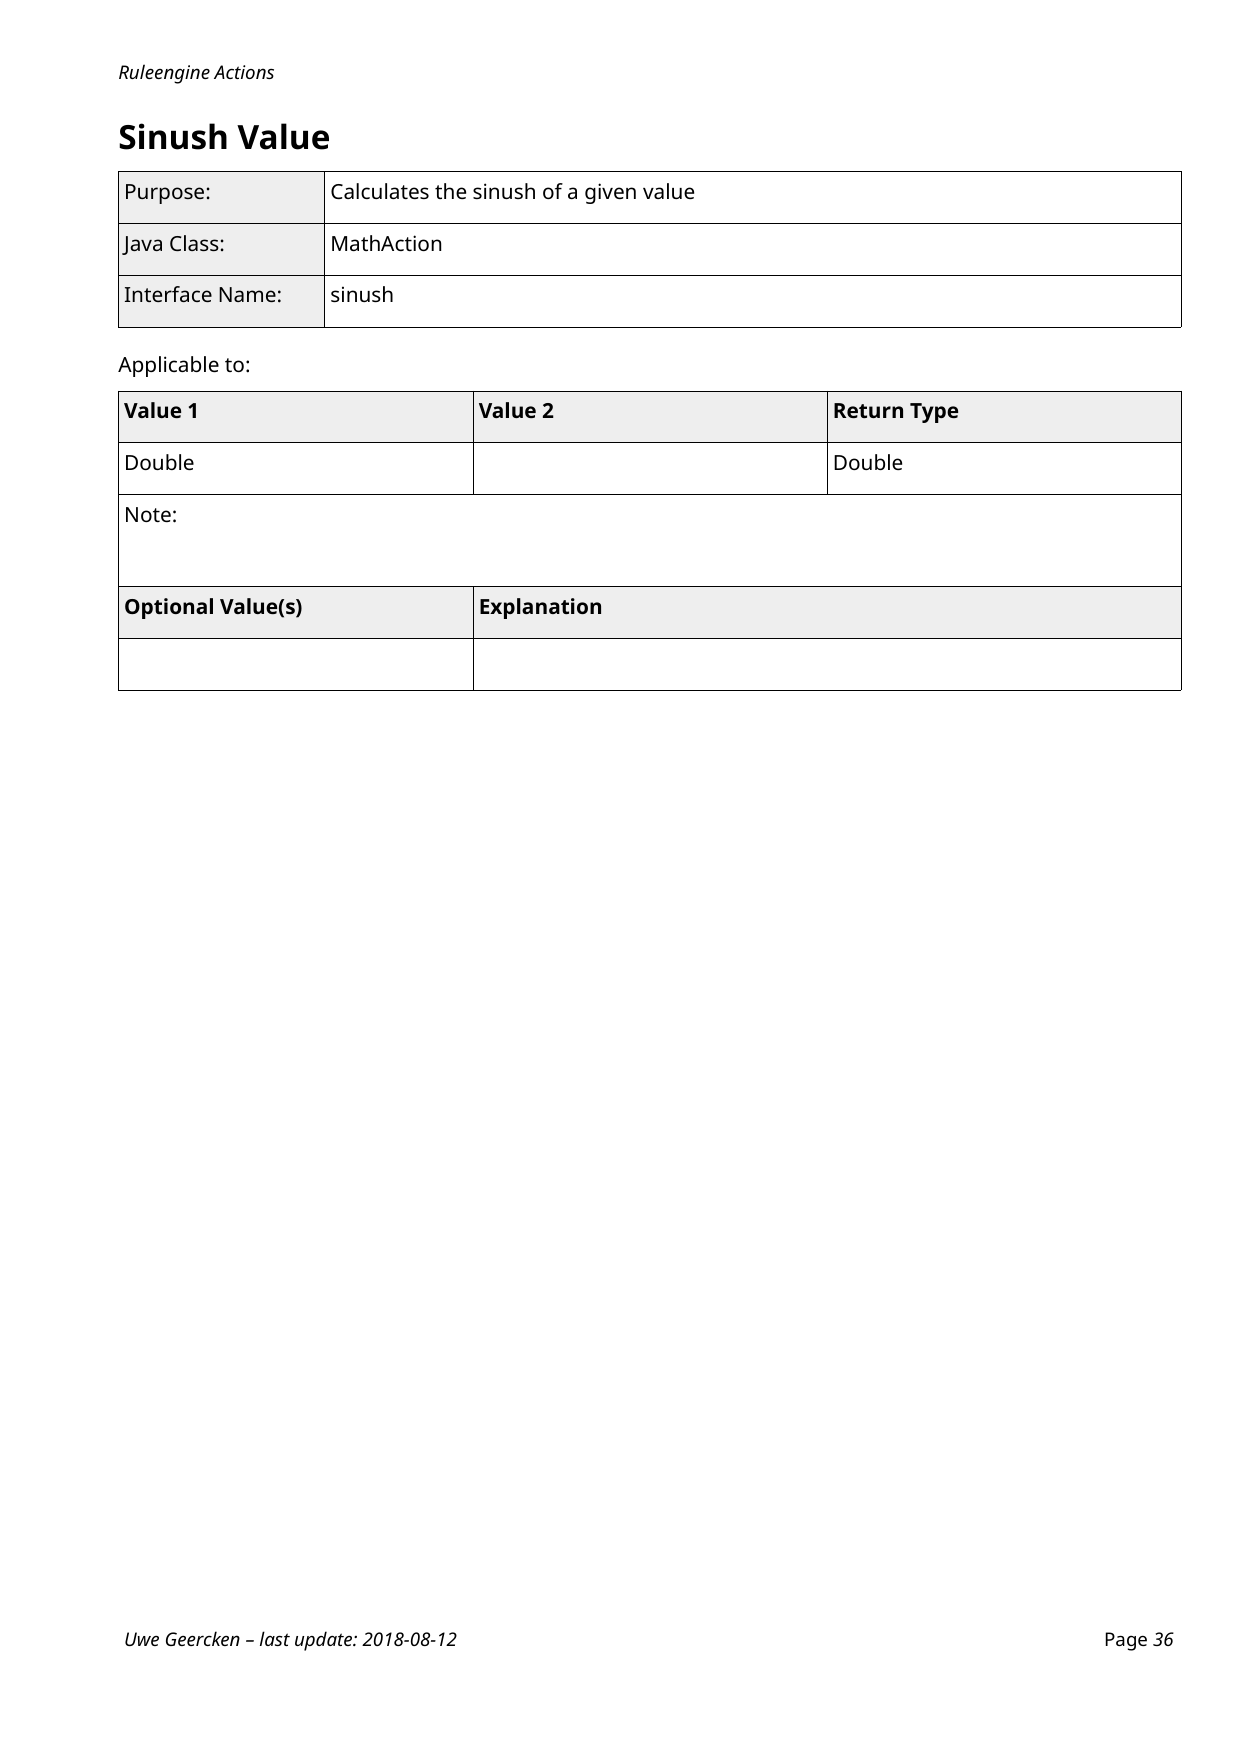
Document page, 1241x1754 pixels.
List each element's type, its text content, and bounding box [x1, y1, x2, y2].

table_header Value 1 [119, 392, 473, 442]
table_header Value 2 [474, 392, 827, 442]
table_cell Java Class: [119, 224, 324, 275]
table_cell Note: [119, 495, 1181, 586]
table_header Purpose: [119, 172, 324, 223]
table_cell MathAction [325, 224, 1181, 275]
table_cell [474, 639, 1181, 689]
table_cell Explanation [474, 587, 1181, 638]
table_cell sinush [325, 276, 1181, 327]
text Applicable to: [118, 350, 1181, 379]
table_header Calculates the sinush of a given value [325, 172, 1181, 223]
table_cell Interface Name: [119, 276, 324, 327]
table_cell [474, 443, 827, 494]
table_cell Double [119, 443, 473, 494]
table_header Return Type [828, 392, 1181, 442]
table_cell [119, 639, 473, 689]
table_cell Optional Value(s) [119, 587, 473, 638]
table_cell Double [828, 443, 1181, 494]
text Sinush Value [118, 114, 1181, 159]
